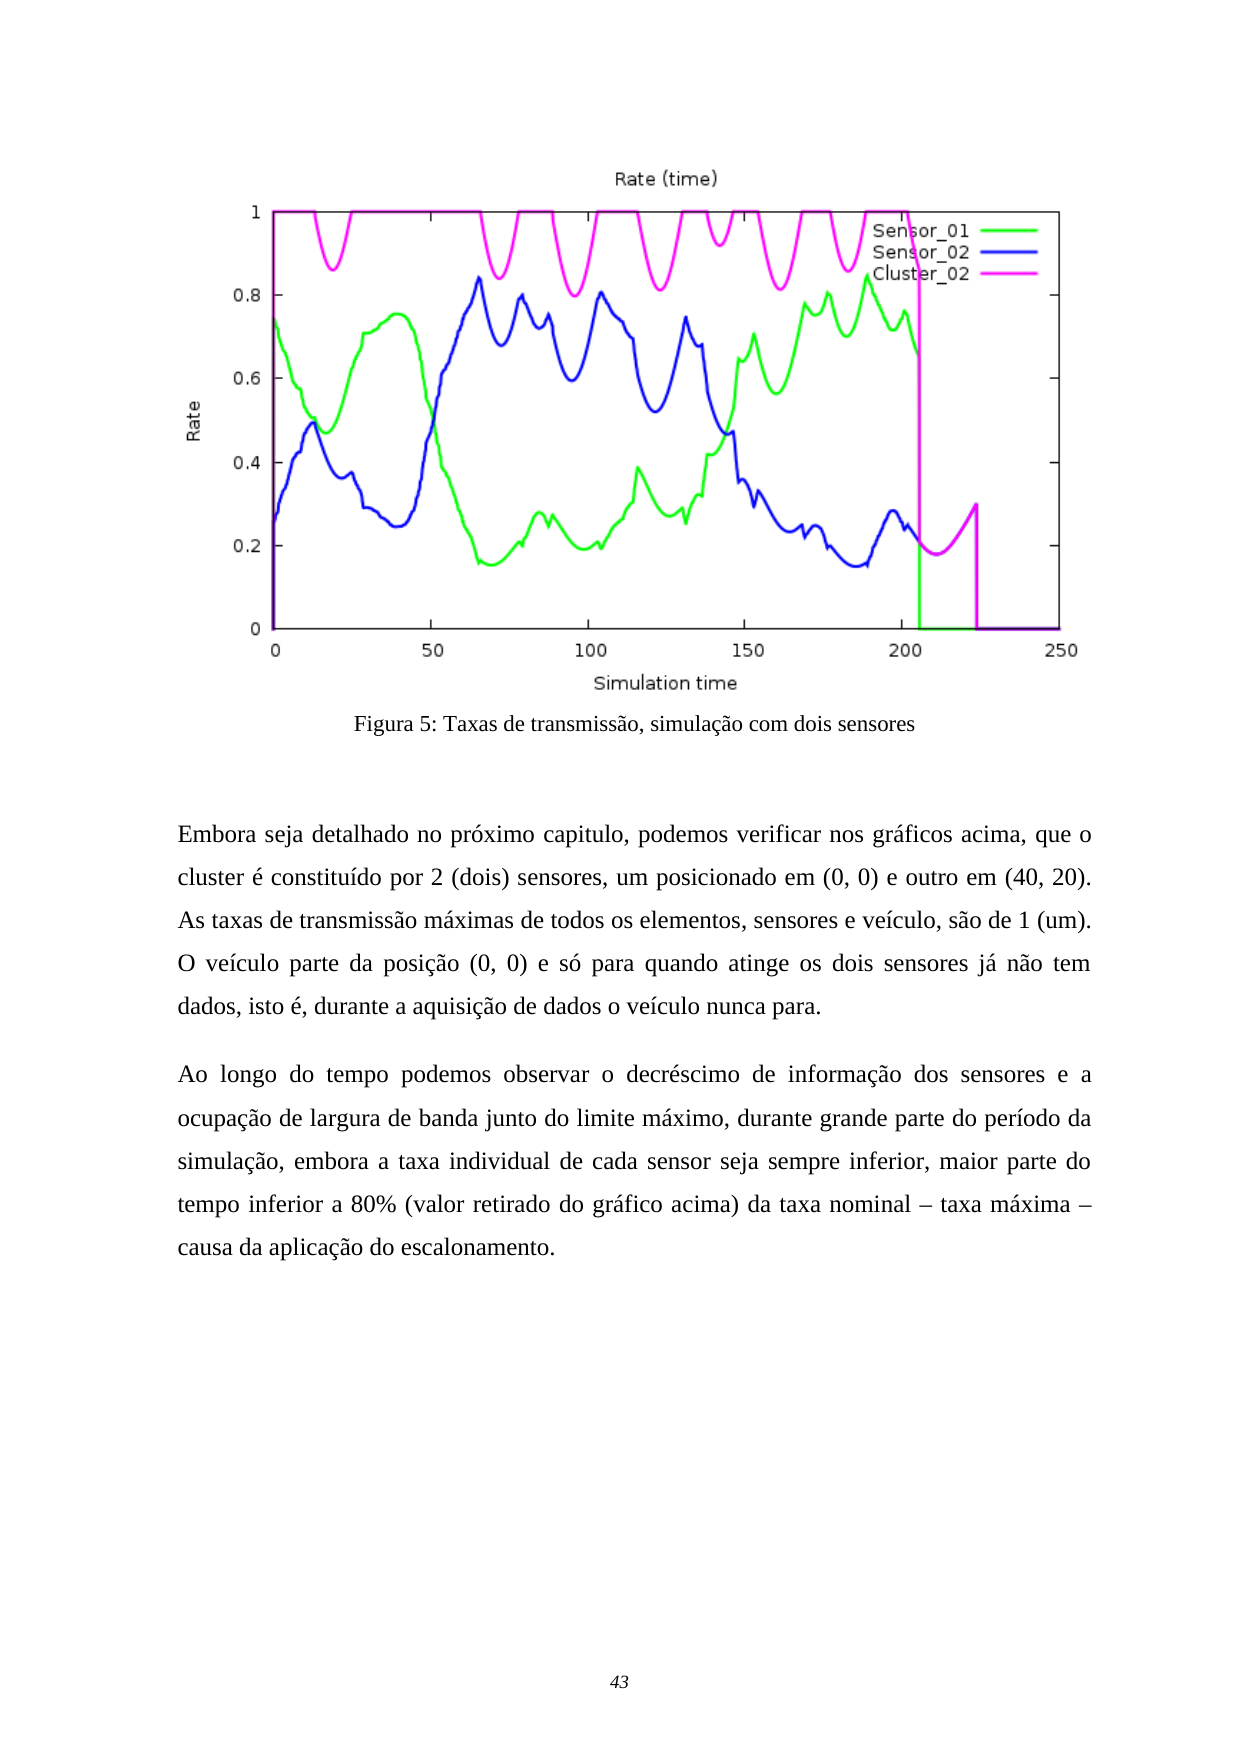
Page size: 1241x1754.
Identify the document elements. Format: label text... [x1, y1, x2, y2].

picture [177, 147, 1093, 697]
text Figura 5: Taxas de transmissão, simulação com dois sensores [177, 697, 1092, 736]
text Ao longo do tempo podemos observar o decréscimo de informação dos sensores e a ocupação de largura de banda junto do limite máximo, durante grande parte do período da simulação, embora a taxa individual de cada sensor seja sempre inferior, maior parte do tempo inferior a 80% (valor retirado do gráfico acima) da taxa nominal – taxa máxima – causa da aplicação do escalonamento. [177, 1059, 1092, 1261]
text Embora seja detalhado no próximo capitulo, podemos verificar nos gráficos acima, que o cluster é constituído por 2 (dois) sensores, um posicionado em (0, 0) e outro em (40, 20). As taxas de transmissão máximas de todos os elementos, sensores e veículo, são de 1 (um). O veículo parte da posição (0, 0) e só para quando atinge os dois sensores já não tem dados, isto é, durante a aquisição de dados o veículo nunca para. [177, 819, 1092, 1020]
